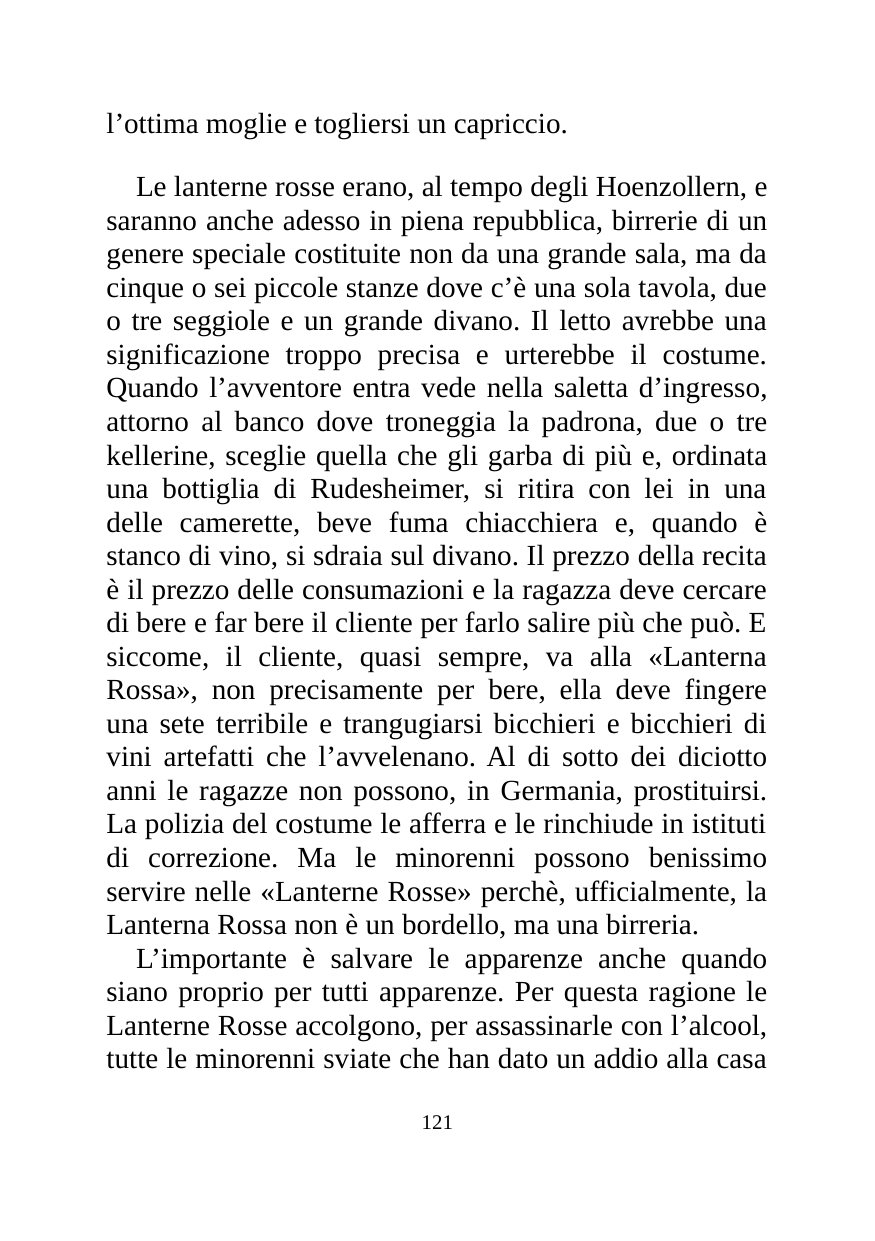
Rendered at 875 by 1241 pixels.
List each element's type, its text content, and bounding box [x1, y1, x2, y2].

text l’ottima moglie e togliersi un capriccio. [106, 106, 768, 140]
text Le lanterne rosse erano, al tempo degli Hoenzollern, e saranno anche adesso in piena repubblica, birrerie di un genere speciale costituite non da una grande sala, ma da cinque o sei piccole stanze dove c’è una sola tavola, due o tre seggiole e un grande divano. Il letto avrebbe una significazione troppo precisa e urterebbe il costume. Quando l’avventore entra vede nella saletta d’ingresso, attorno al banco dove troneggia la padrona, due o tre kellerine, sceglie quella che gli garba di più e, ordinata una bottiglia di Rudesheimer, si ritira con lei in una delle camerette, beve fuma chiacchiera e, quando è stanco di vino, si sdraia sul divano. Il prezzo della recita è il prezzo delle consumazioni e la ragazza deve cercare di bere e far bere il cliente per farlo salire più che può. E siccome, il cliente, quasi sempre, va alla «Lanterna Rossa», non precisamente per bere, ella deve fingere una sete terribile e trangugiarsi bicchieri e bicchieri di vini artefatti che l’avvelenano. Al di sotto dei diciotto anni le ragazze non possono, in Germania, prostituirsi. La polizia del costume le afferra e le rinchiude in istituti di correzione. Ma le minorenni possono benissimo servire nelle «Lanterne Rosse» perchè, ufficialmente, la Lanterna Rossa non è un bordello, ma una birreria. [106, 169, 768, 941]
text L’importante è salvare le apparenze anche quando siano proprio per tutti apparenze. Per questa ragione le Lanterne Rosse accolgono, per assassinarle con l’alcool, tutte le minorenni sviate che han dato un addio alla casa [106, 941, 768, 1075]
